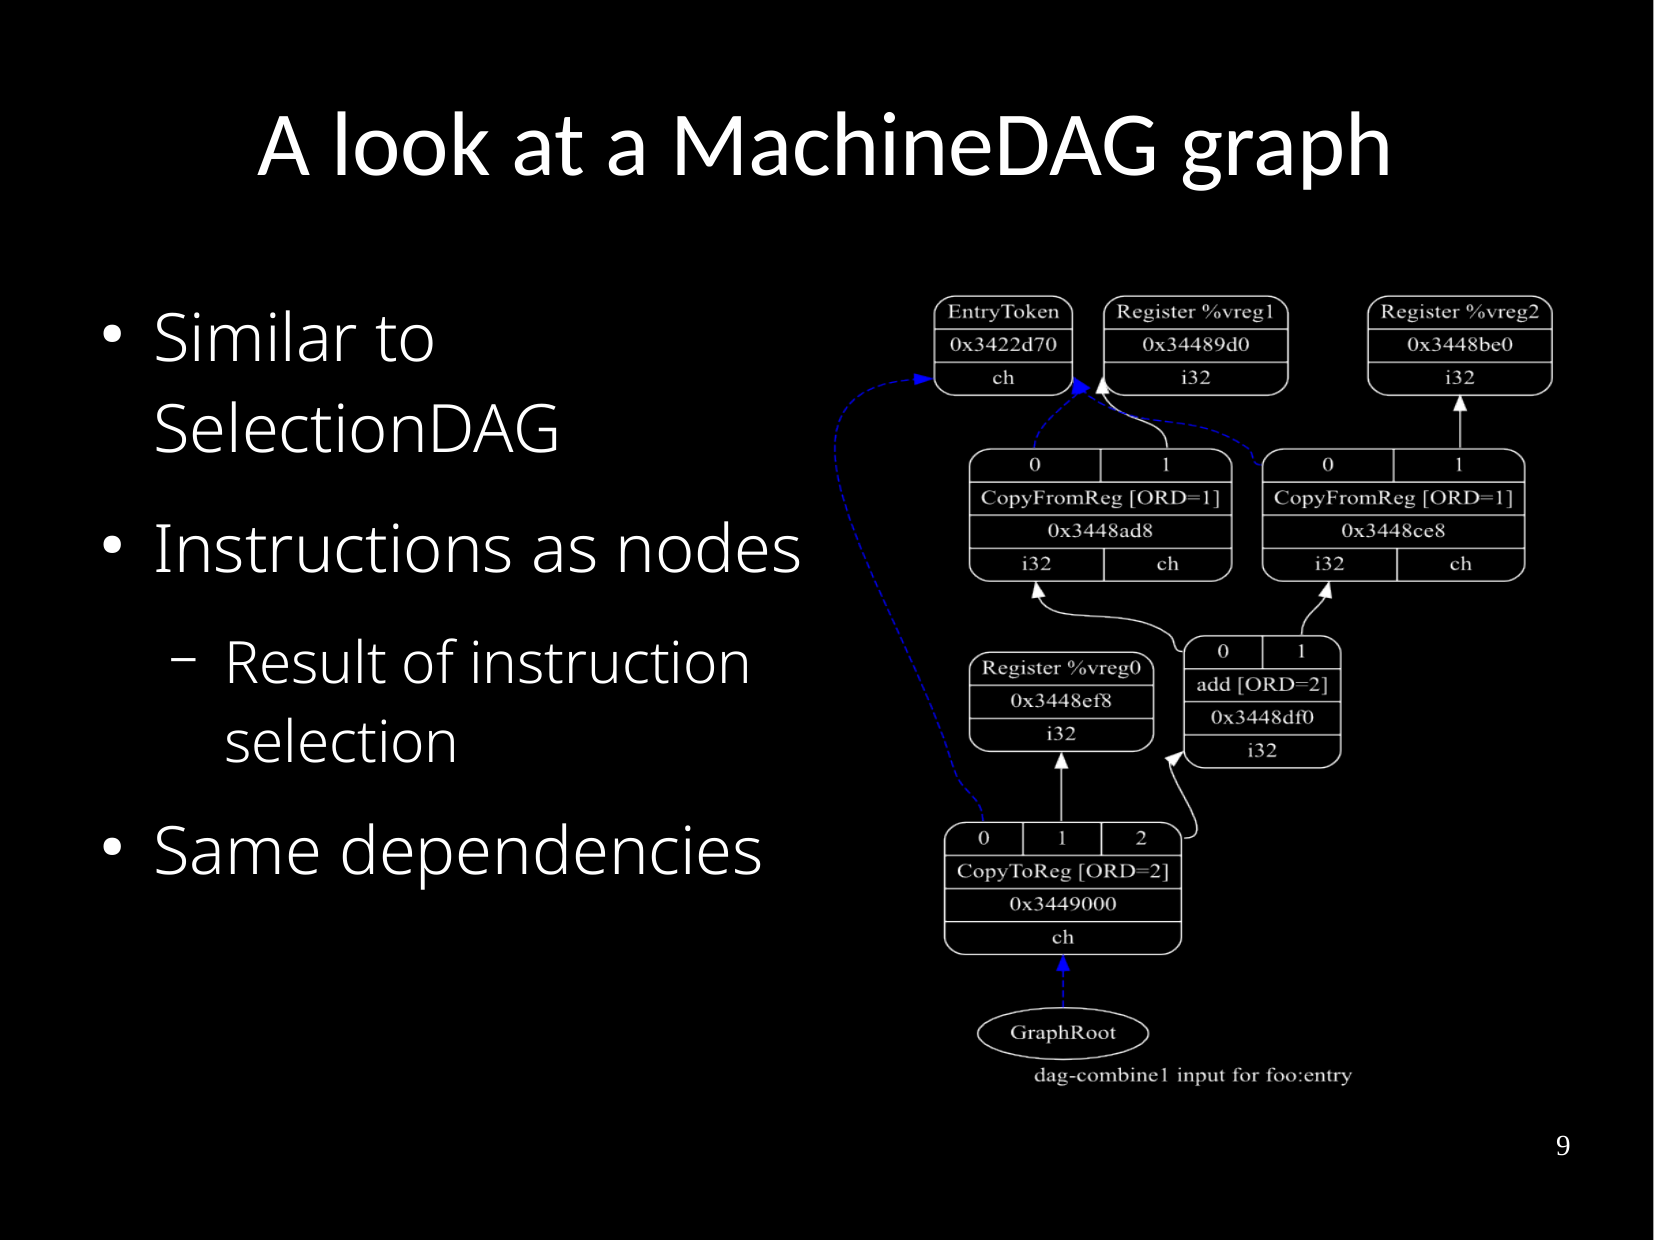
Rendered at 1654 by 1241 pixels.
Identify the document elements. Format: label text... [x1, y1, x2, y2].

list Similar to SelectionDAG Instructions as nodes Result of instruction selection Same dependencies [82, 290, 827, 1087]
title A look at a MachineDAG graph [82, 49, 1571, 257]
picture [827, 289, 1560, 1099]
